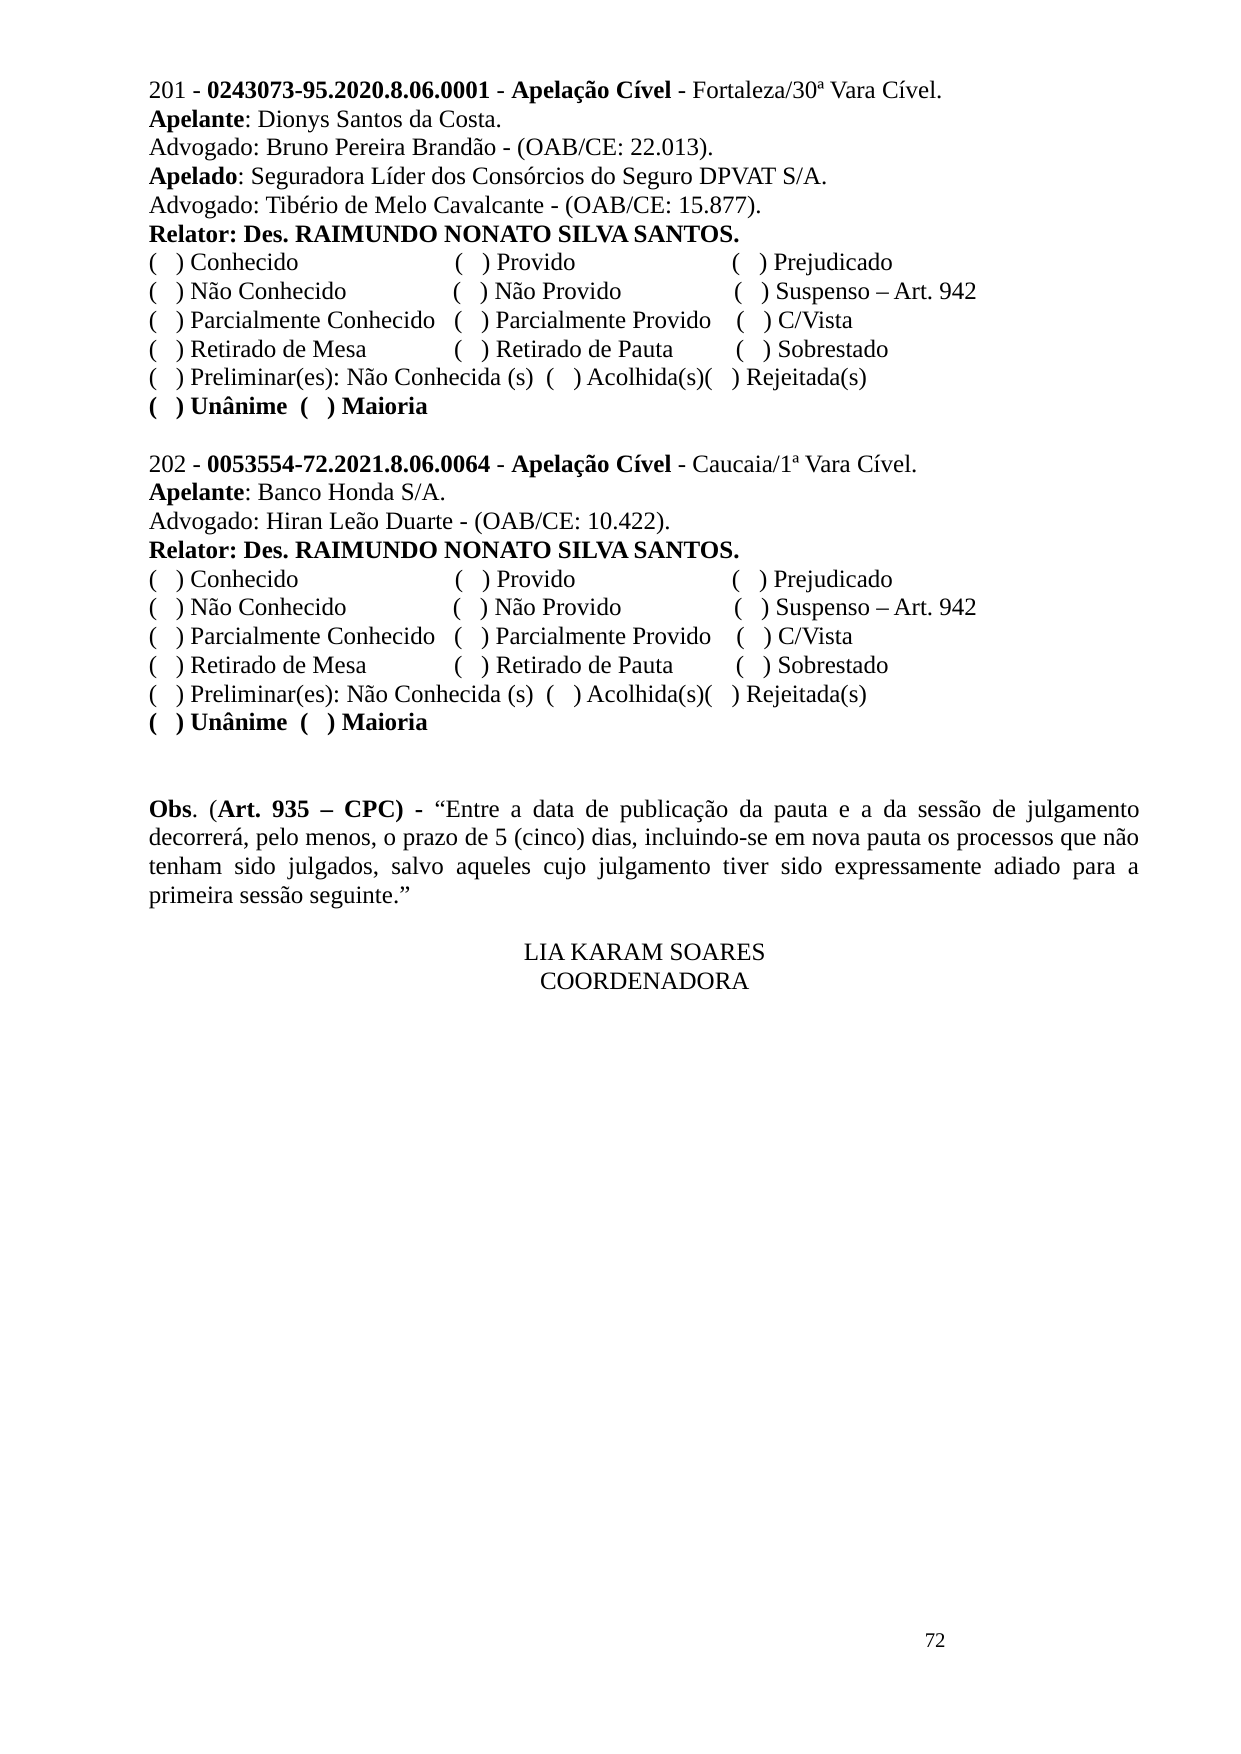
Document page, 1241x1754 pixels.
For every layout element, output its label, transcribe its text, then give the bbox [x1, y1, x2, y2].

text Advogado: Hiran Leão Duarte - (OAB/CE: 10.422). [148, 506, 1141, 535]
text COORDENADORA [148, 966, 1141, 995]
text ( ) Conhecido ( ) Provido ( ) Prejudicado [148, 247, 1141, 276]
text ( ) Parcialmente Conhecido ( ) Parcialmente Provido ( ) C/Vista [148, 621, 1158, 650]
text ( ) Unânime ( ) Maioria [148, 707, 1158, 736]
text ( ) Retirado de Mesa ( ) Retirado de Pauta ( ) Sobrestado [148, 334, 1158, 362]
text Relator: Des. RAIMUNDO NONATO SILVA SANTOS. [148, 535, 1141, 564]
text ( ) Parcialmente Conhecido ( ) Parcialmente Provido ( ) C/Vista [148, 305, 1158, 334]
text Advogado: Tibério de Melo Cavalcante - (OAB/CE: 15.877). [148, 190, 1141, 219]
text Obs. (Art. 935 – CPC) - “Entre a data de publicação da pauta e a da sessão de julgamento decorrerá, pelo menos, o prazo de 5 (cinco) dias, incluindo-se em nova pauta os processos que não tenham sido julgados, salvo aqueles cujo julgamento tiver sido expressamente adiado para a primeira sessão seguinte.” [148, 794, 1141, 909]
text ( ) Unânime ( ) Maioria [148, 391, 1158, 420]
text Apelado: Seguradora Líder dos Consórcios do Seguro DPVAT S/A. [148, 161, 1141, 190]
text ( ) Não Conhecido ( ) Não Provido ( ) Suspenso – Art. 942 [148, 592, 1158, 621]
text 202 - 0053554-72.2021.8.06.0064 - Apelação Cível - Caucaia/1ª Vara Cível. [148, 449, 1141, 477]
text ( ) Retirado de Mesa ( ) Retirado de Pauta ( ) Sobrestado [148, 650, 1158, 679]
text Apelante: Banco Honda S/A. [148, 477, 1141, 506]
text ( ) Preliminar(es): Não Conhecida (s) ( ) Acolhida(s)( ) Rejeitada(s) [148, 679, 1158, 707]
text Advogado: Bruno Pereira Brandão - (OAB/CE: 22.013). [148, 132, 1141, 161]
text 201 - 0243073-95.2020.8.06.0001 - Apelação Cível - Fortaleza/30ª Vara Cível. [148, 75, 1141, 104]
text Apelante: Dionys Santos da Costa. [148, 104, 1141, 132]
text ( ) Preliminar(es): Não Conhecida (s) ( ) Acolhida(s)( ) Rejeitada(s) [148, 362, 1158, 391]
text LIA KARAM SOARES [148, 937, 1141, 966]
text ( ) Conhecido ( ) Provido ( ) Prejudicado [148, 564, 1141, 592]
text ( ) Não Conhecido ( ) Não Provido ( ) Suspenso – Art. 942 [148, 276, 1158, 305]
text Relator: Des. RAIMUNDO NONATO SILVA SANTOS. [148, 219, 1141, 247]
